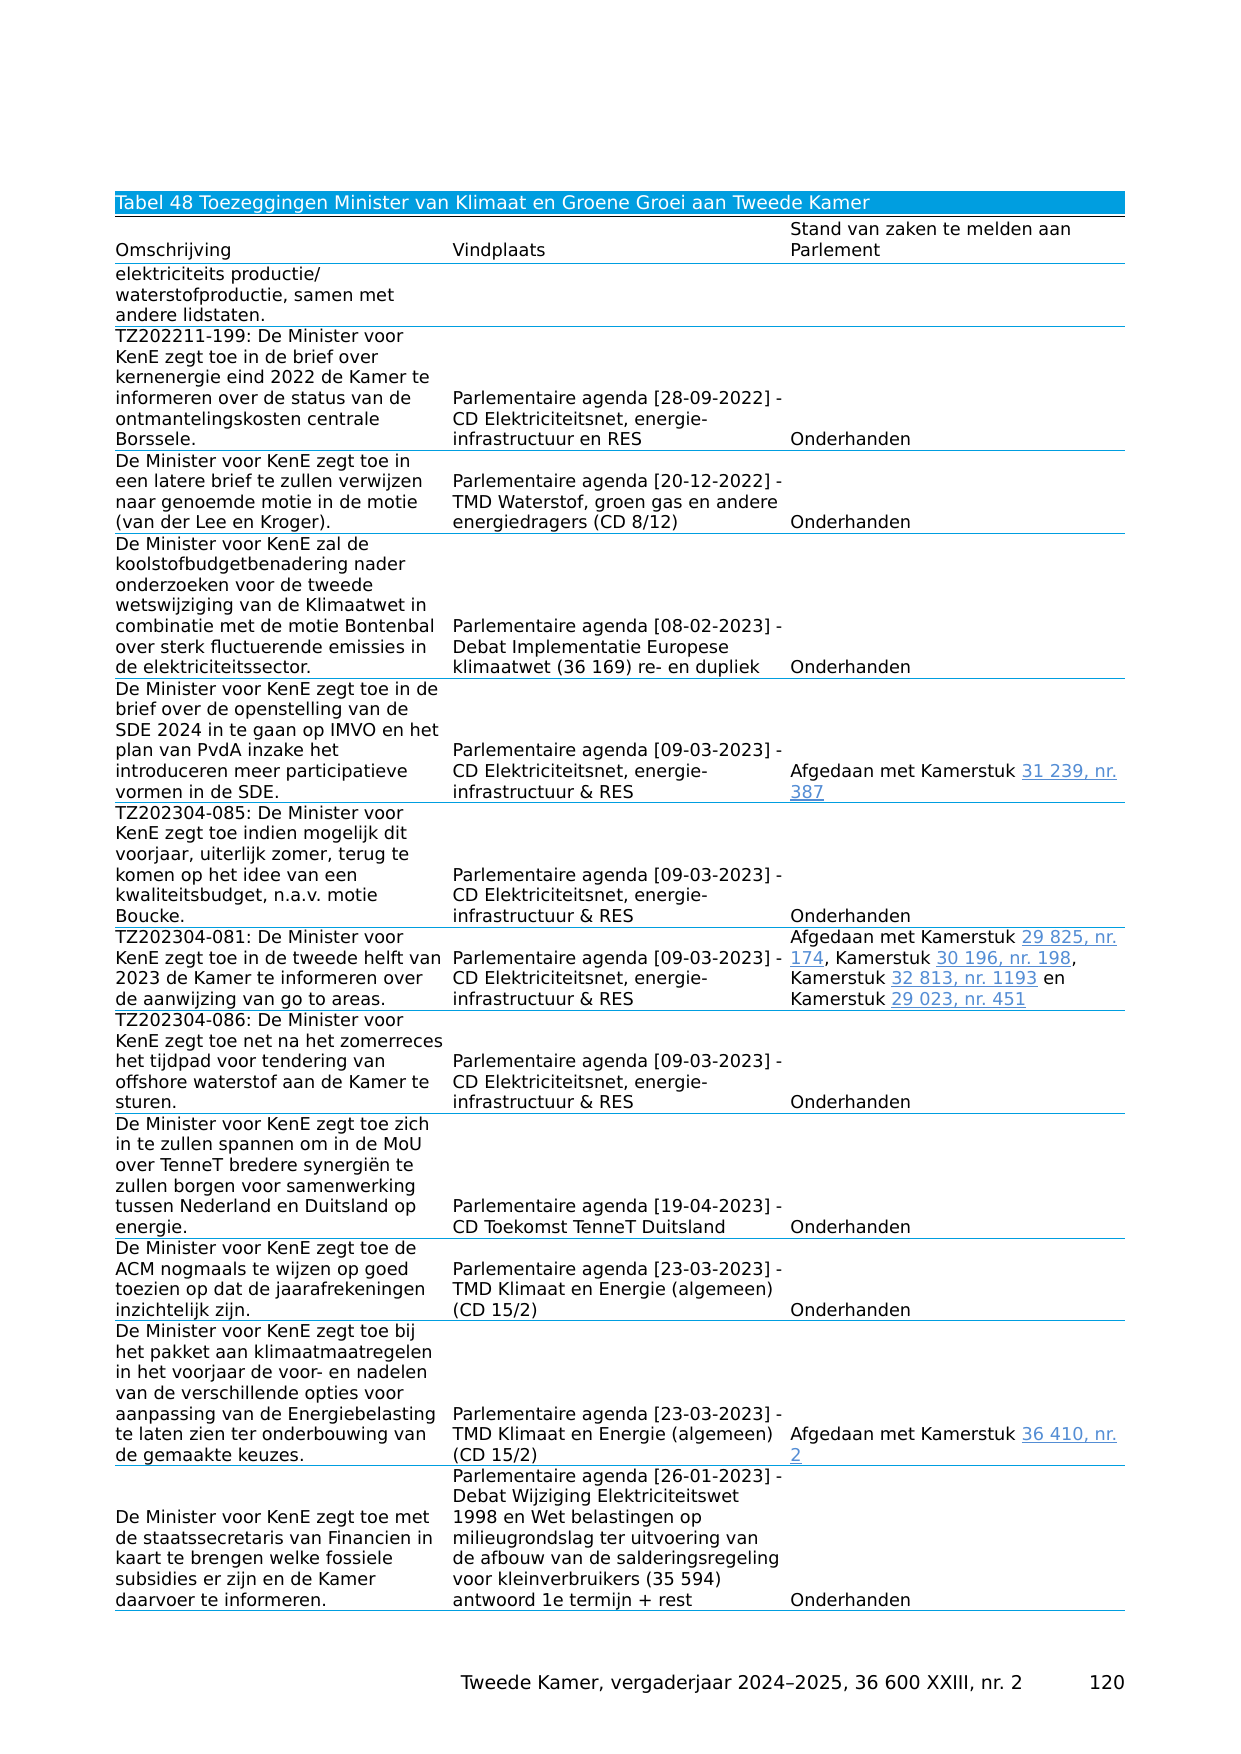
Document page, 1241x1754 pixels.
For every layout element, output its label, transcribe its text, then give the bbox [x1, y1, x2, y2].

table_cell Omschrijving [115, 217, 449, 263]
table_cell TZ202211-199: De Minister voor KenE zegt toe in de brief over kernenergie eind 2022 de Kamer te informeren over de status van de ontmantelingskosten centrale Borssele. [115, 327, 449, 450]
table_cell [450, 264, 787, 326]
table_cell De Minister voor KenE zegt toe zich in te zullen spannen om in de MoU over TenneT bredere synergiën te zullen borgen voor samenwerking tussen Nederland en Duitsland op energie. [115, 1114, 449, 1237]
table_cell Vindplaats [450, 217, 787, 263]
table_cell Parlementaire agenda [09-03-2023] - CD Elektriciteitsnet, energie-infrastructuur & RES [450, 1011, 787, 1113]
table_cell Parlementaire agenda [08-02-2023] - Debat Implementatie Europese klimaatwet (36 169) re- en dupliek [450, 534, 787, 678]
table_cell TZ202304-085: De Minister voor KenE zegt toe indien mogelijk dit voorjaar, uiterlijk zomer, terug te komen op het idee van een kwaliteitsbudget, n.a.v. motie Boucke. [115, 803, 449, 926]
table_cell De Minister voor KenE zegt toe met de staatssecretaris van Financien in kaart te brengen welke fossiele subsidies er zijn en de Kamer daarvoer te informeren. [115, 1466, 449, 1610]
table_cell Parlementaire agenda [26-01-2023] - Debat Wijziging Elektriciteitswet 1998 en Wet belastingen op milieugrondslag ter uitvoering van de afbouw van de salderingsregeling voor kleinverbruikers (35 594) antwoord 1e termijn + rest [450, 1466, 787, 1610]
table_cell De Minister voor KenE zegt toe bij het pakket aan klimaatmaatregelen in het voorjaar de voor- en nadelen van de verschillende opties voor aanpassing van de Energiebelasting te laten zien ter onderbouwing van de gemaakte keuzes. [115, 1321, 449, 1465]
table_cell Stand van zaken te melden aan Parlement [787, 217, 1125, 263]
table_cell elektriciteits productie/ waterstofproductie, samen met andere lidstaten. [115, 264, 449, 326]
table_cell Parlementaire agenda [20-12-2022] - TMD Waterstof, groen gas en andere energiedragers (CD 8/12) [450, 451, 787, 533]
table_cell [787, 264, 1125, 326]
table_cell Parlementaire agenda [09-03-2023] - CD Elektriciteitsnet, energie-infrastructuur & RES [450, 679, 787, 802]
table_cell Onderhanden [787, 451, 1125, 533]
table_cell TZ202304-086: De Minister voor KenE zegt toe net na het zomerreces het tijdpad voor tendering van offshore waterstof aan de Kamer te sturen. [115, 1011, 449, 1113]
table_cell De Minister voor KenE zal de koolstofbudgetbenadering nader onderzoeken voor de tweede wetswijziging van de Klimaatwet in combinatie met de motie Bontenbal over sterk fluctuerende emissies in de elektriciteitssector. [115, 534, 449, 678]
table_cell TZ202304-081: De Minister voor KenE zegt toe in de tweede helft van 2023 de Kamer te informeren over de aanwijzing van go to areas. [115, 928, 449, 1009]
table_cell Parlementaire agenda [09-03-2023] - CD Elektriciteitsnet, energie-infrastructuur & RES [450, 803, 787, 926]
table_cell Parlementaire agenda [28-09-2022] - CD Elektriciteitsnet, energie-infrastructuur en RES [450, 327, 787, 450]
table_cell Onderhanden [787, 1466, 1125, 1610]
table_cell Onderhanden [787, 1114, 1125, 1237]
table_cell Onderhanden [787, 803, 1125, 926]
table_cell Parlementaire agenda [23-03-2023] - TMD Klimaat en Energie (algemeen) (CD 15/2) [450, 1321, 787, 1465]
table_cell Onderhanden [787, 1011, 1125, 1113]
table_cell De Minister voor KenE zegt toe in een latere brief te zullen verwijzen naar genoemde motie in de motie (van der Lee en Kroger). [115, 451, 449, 533]
table_cell De Minister voor KenE zegt toe de ACM nogmaals te wijzen op goed toezien op dat de jaarafrekeningen inzichtelijk zijn. [115, 1239, 449, 1320]
table_cell Parlementaire agenda [23-03-2023] - TMD Klimaat en Energie (algemeen) (CD 15/2) [450, 1239, 787, 1320]
table_cell Afgedaan met Kamerstuk 31 239, nr. 387 [787, 679, 1125, 802]
table_cell Onderhanden [787, 534, 1125, 678]
table_cell Parlementaire agenda [09-03-2023] - CD Elektriciteitsnet, energie-infrastructuur & RES [450, 928, 787, 1009]
table_cell Onderhanden [787, 327, 1125, 450]
table_cell Parlementaire agenda [19-04-2023] - CD Toekomst TenneT Duitsland [450, 1114, 787, 1237]
table_cell Afgedaan met Kamerstuk 29 825, nr. 174, Kamerstuk 30 196, nr. 198, Kamerstuk 32 813, nr. 1193 en Kamerstuk 29 023, nr. 451 [787, 928, 1125, 1009]
table_cell De Minister voor KenE zegt toe in de brief over de openstelling van de SDE 2024 in te gaan op IMVO en het plan van PvdA inzake het introduceren meer participatieve vormen in de SDE. [115, 679, 449, 802]
table_cell Afgedaan met Kamerstuk 36 410, nr. 2 [787, 1321, 1125, 1465]
table_cell Onderhanden [787, 1239, 1125, 1320]
